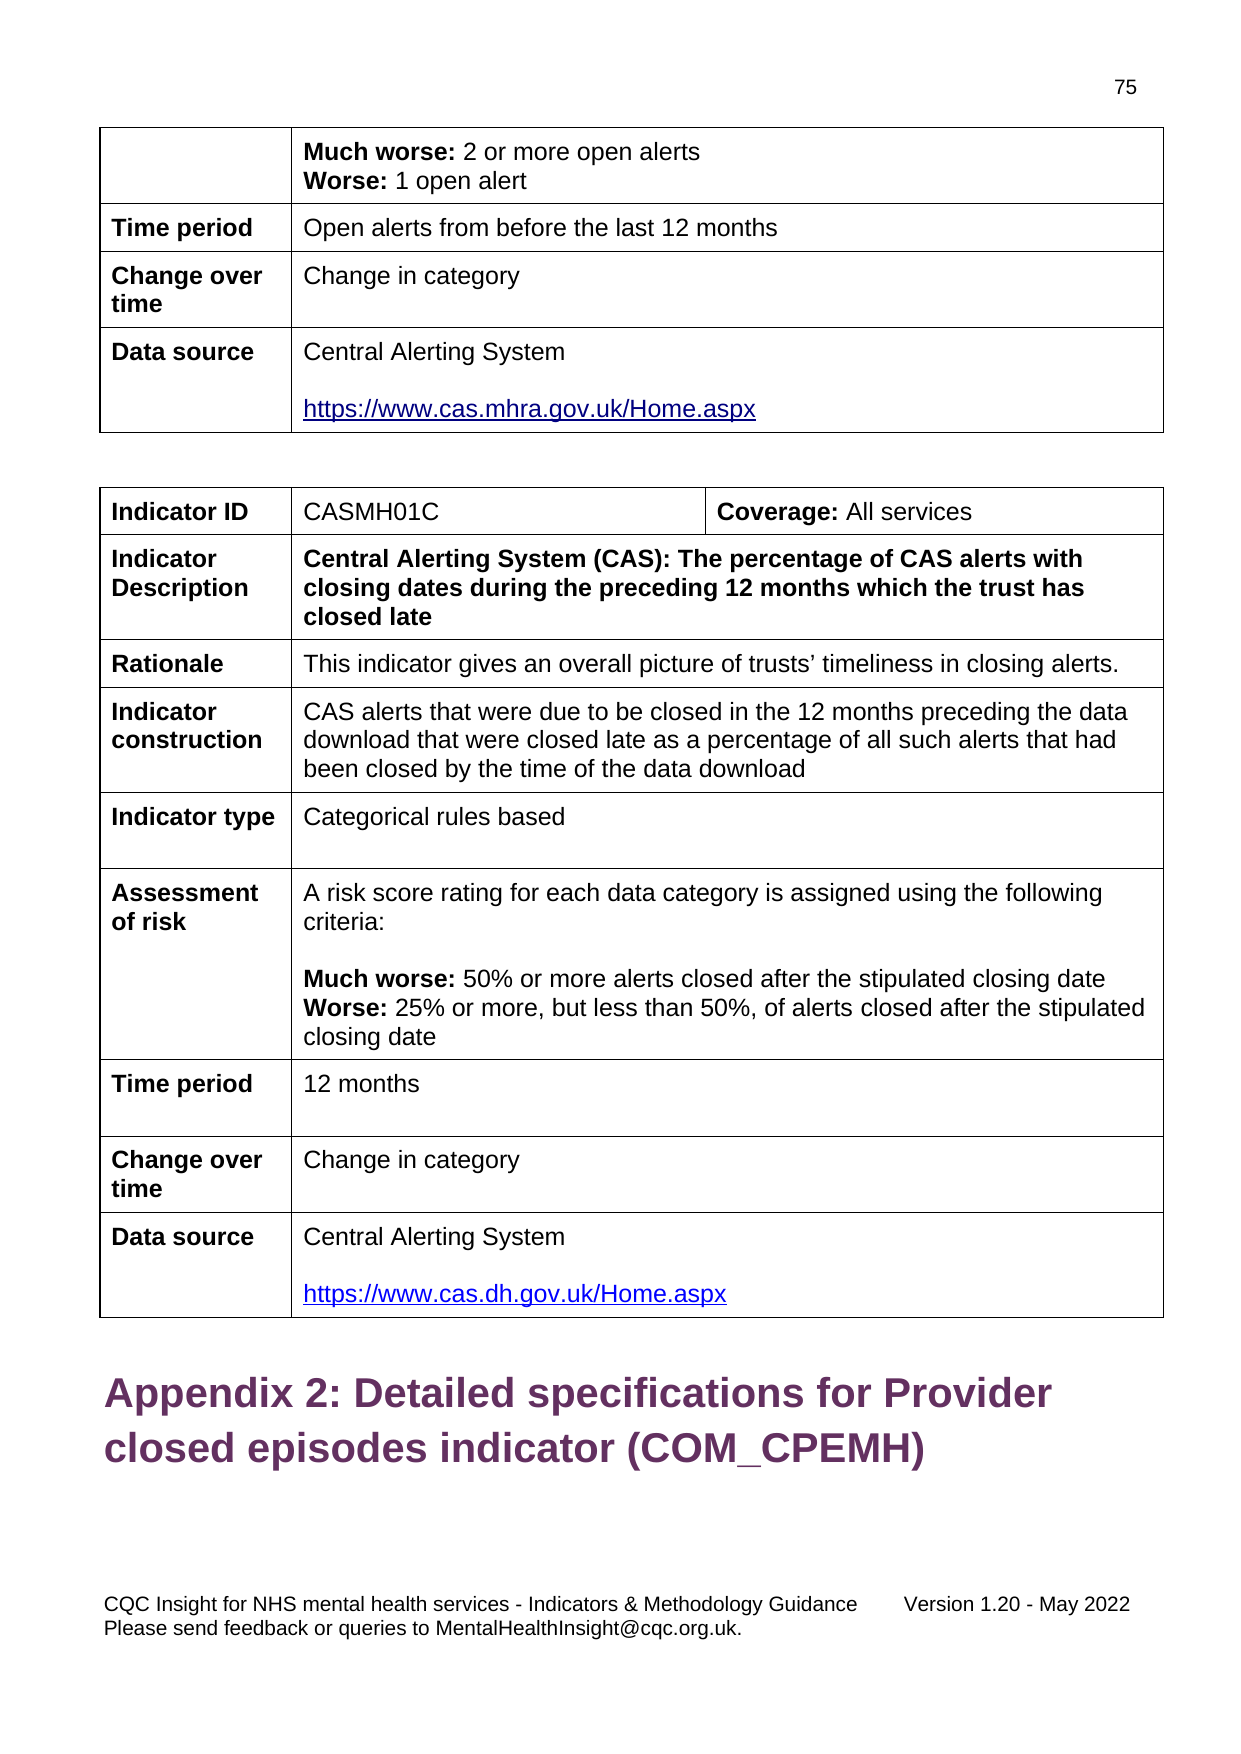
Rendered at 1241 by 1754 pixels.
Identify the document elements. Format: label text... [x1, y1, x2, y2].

table_cell Categorical rules based [292, 793, 1163, 868]
table_cell Indicator construction [101, 688, 291, 792]
table_cell [101, 128, 291, 203]
table_cell 12 months [292, 1060, 1163, 1136]
table_header CASMH01C [292, 488, 705, 534]
table_cell Assessment of risk [101, 869, 291, 1059]
table_cell Rationale [101, 640, 291, 687]
table_cell Data source [101, 328, 291, 432]
table_cell Central Alerting System https://www.cas.mhra.gov.uk/Home.aspx [292, 328, 1163, 432]
table_cell Central Alerting System https://www.cas.dh.gov.uk/Home.aspx [292, 1213, 1163, 1317]
table_header Indicator ID [101, 488, 291, 534]
table_cell Central Alerting System (CAS): The percentage of CAS alerts with closing dates during the preceding 12 months which the trust has closed late [292, 535, 1163, 639]
table_header Coverage: All services [706, 488, 1163, 534]
table_cell Indicator Description [101, 535, 291, 639]
table_cell Much worse: 2 or more open alerts Worse: 1 open alert [292, 128, 1163, 203]
subtitle Appendix 2: Detailed specifications for Provider closed episodes indicator (COM_CPEMH) [103, 1368, 1137, 1471]
table_cell Change in category [292, 252, 1163, 327]
table_cell Change in category [292, 1137, 1163, 1212]
table_cell Change over time [101, 1137, 291, 1212]
table_cell Open alerts from before the last 12 months [292, 204, 1163, 251]
table_cell This indicator gives an overall picture of trusts’ timeliness in closing alerts. [292, 640, 1163, 687]
table_cell Indicator type [101, 793, 291, 868]
table_cell CAS alerts that were due to be closed in the 12 months preceding the data download that were closed late as a percentage of all such alerts that had been closed by the time of the data download [292, 688, 1163, 792]
table_cell Time period [101, 204, 291, 251]
table_cell Data source [101, 1213, 291, 1317]
table_cell Time period [101, 1060, 291, 1136]
table_cell Change over time [101, 252, 291, 327]
table_cell A risk score rating for each data category is assigned using the following criteria: Much worse: 50% or more alerts closed after the stipulated closing date Worse: 25% or more, but less than 50%, of alerts closed after the stipulated closing date [292, 869, 1163, 1059]
